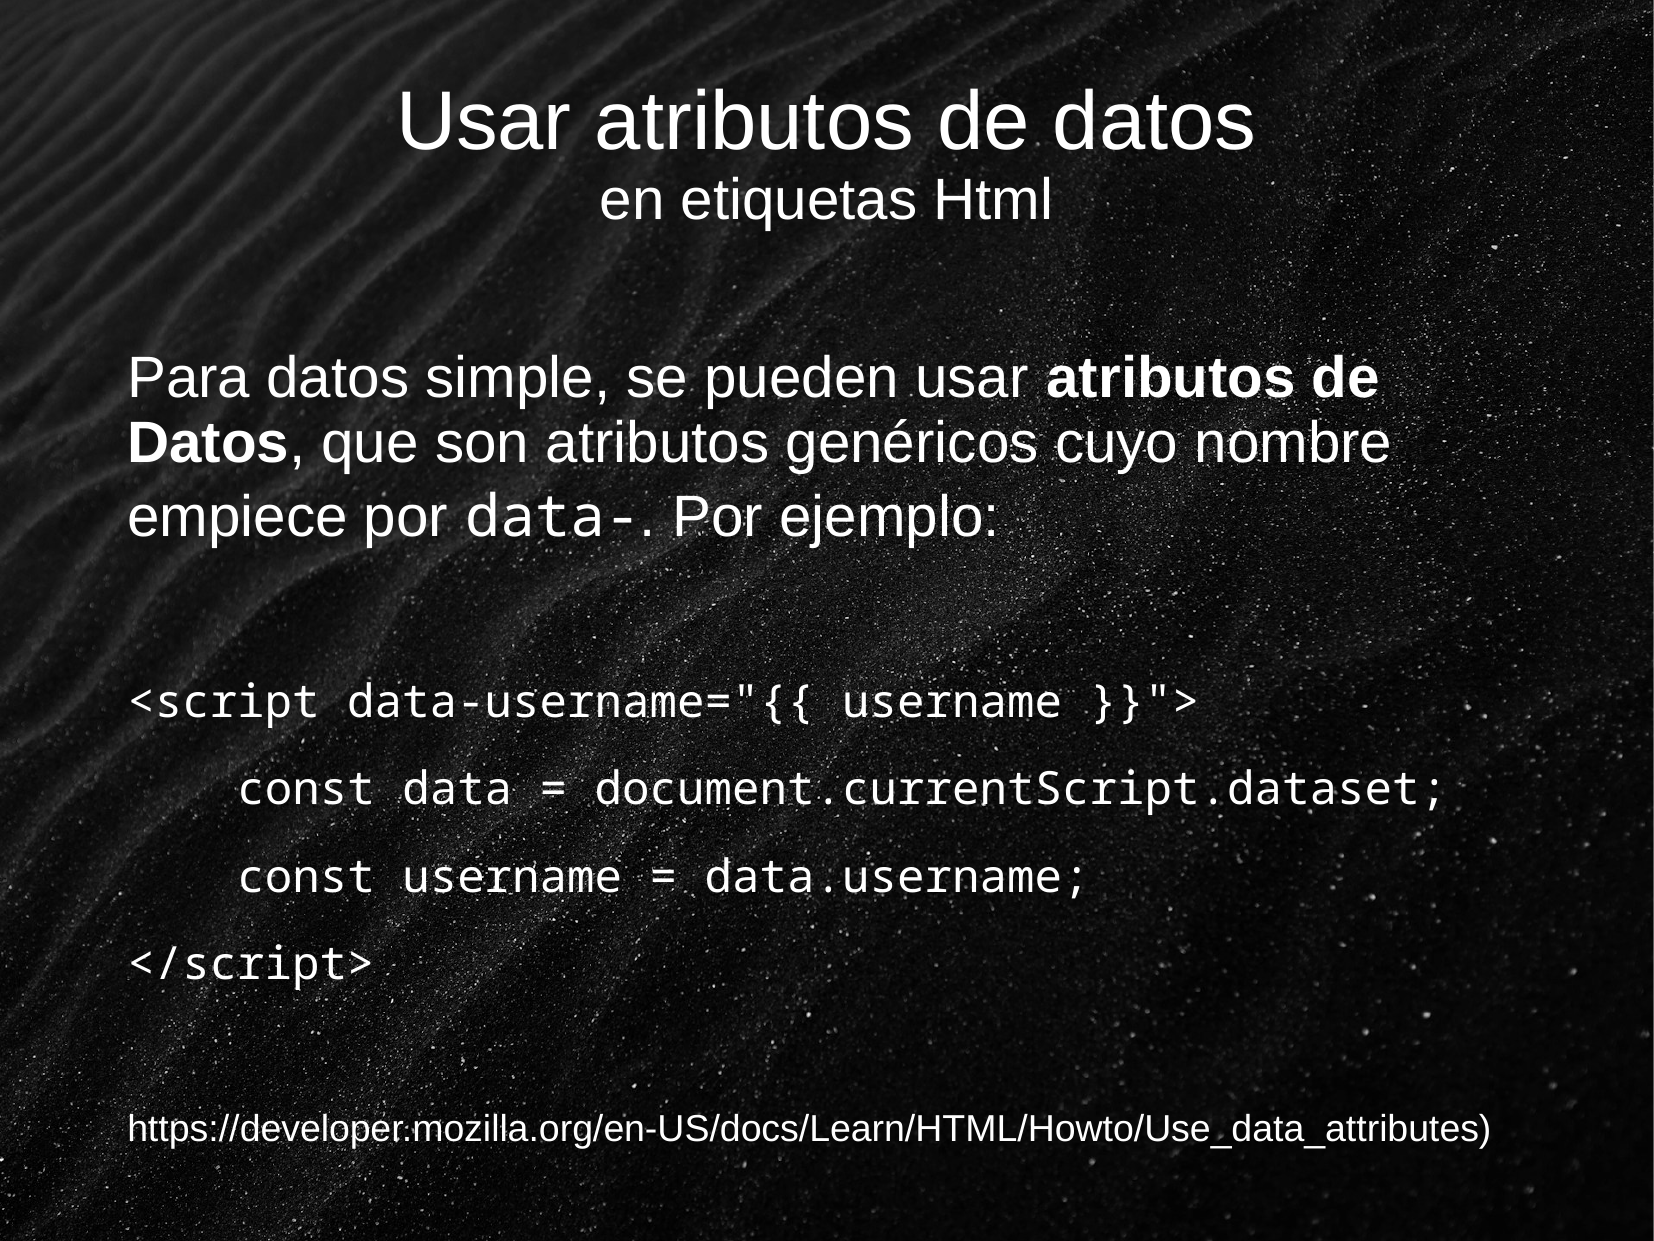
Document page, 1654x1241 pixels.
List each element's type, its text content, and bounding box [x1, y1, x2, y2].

picture [0, 0, 1654, 1241]
title Usar atributos de datos en etiquetas Html [82, 49, 1571, 257]
text_box Para datos simple, se pueden usar atributos de Datos, que son atributos genéricos cuyo nombre empiece por data-. Por ejemplo: <script data-username="{{ username }}"> const data = document.currentScript.dataset; const username = data.username; </script> https://developer.mozilla.org/en-US/docs/Learn/HTML/Howto/Use_data_attributes) [112, 337, 1538, 1241]
